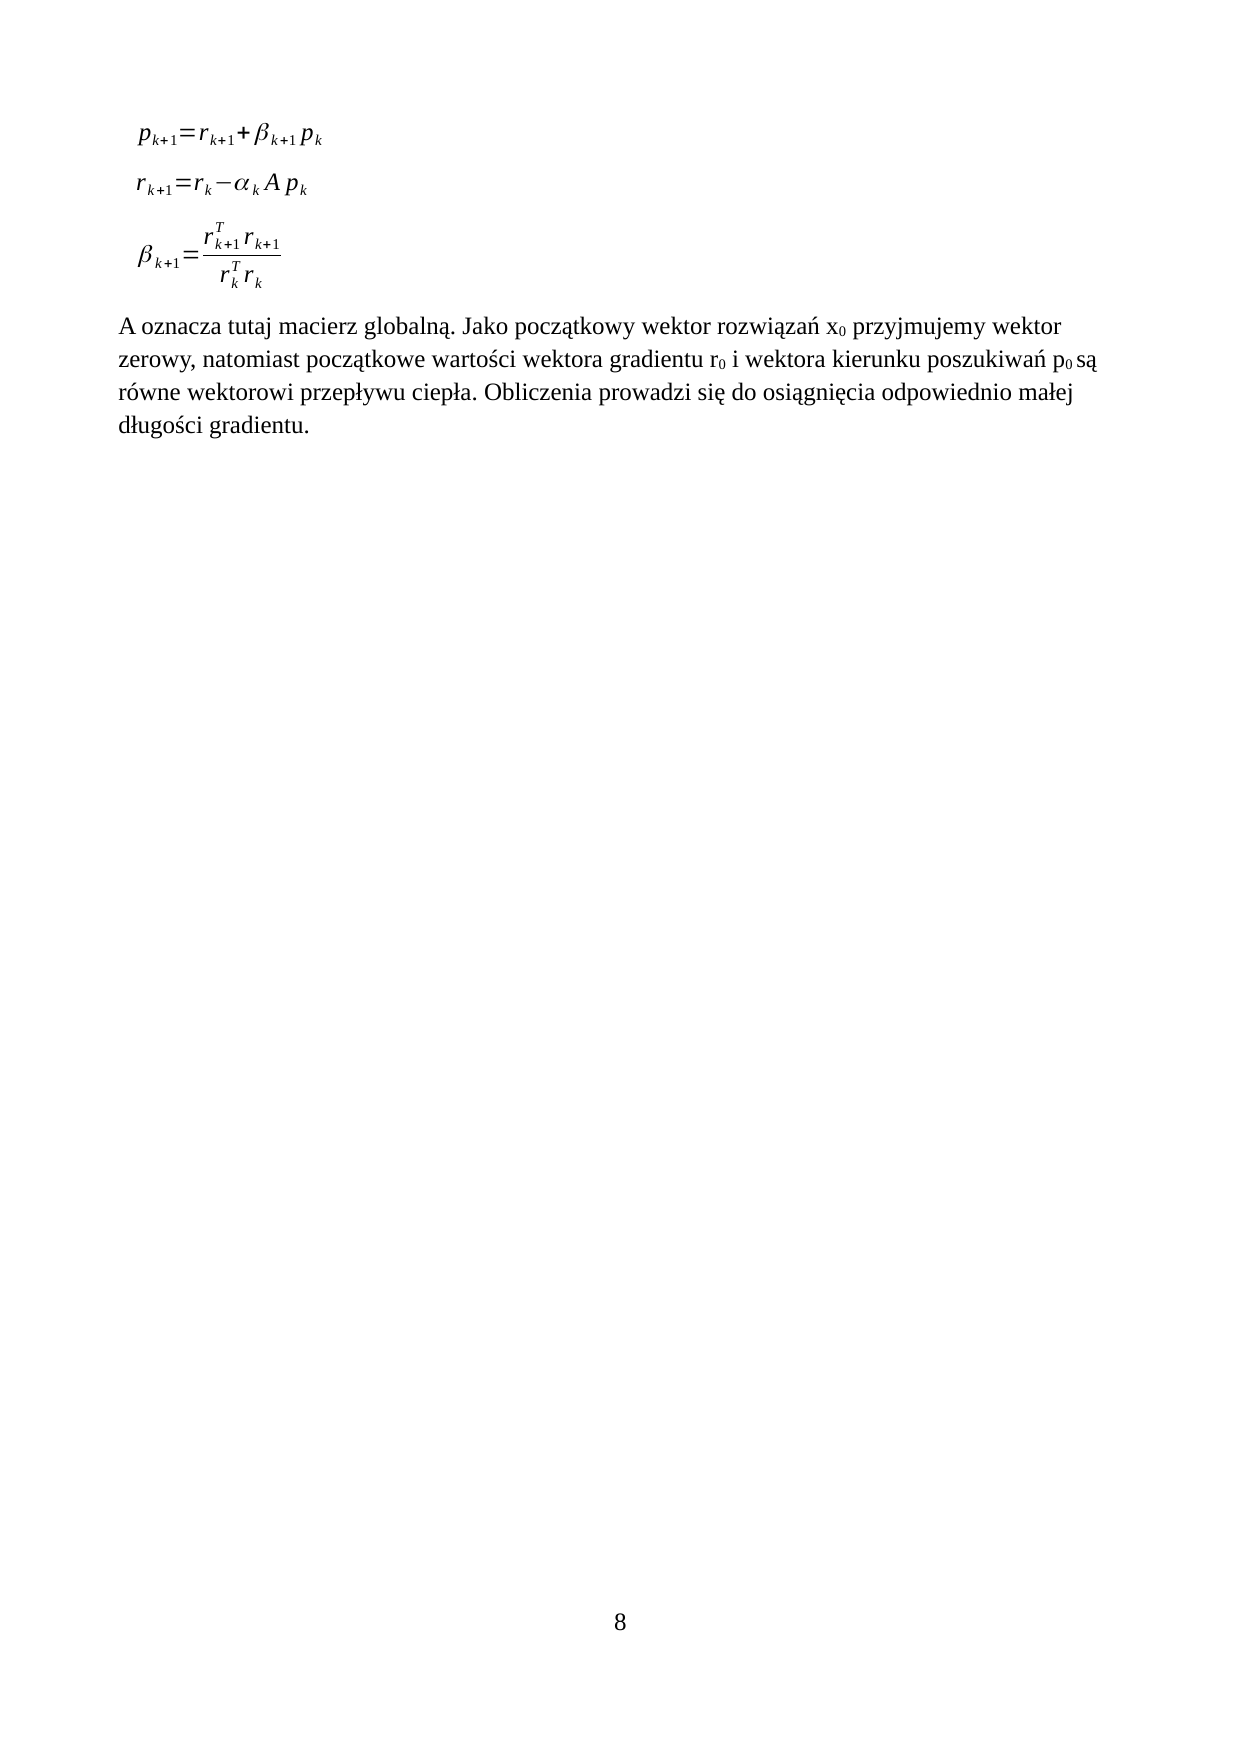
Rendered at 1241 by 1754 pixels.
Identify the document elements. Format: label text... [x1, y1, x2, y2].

text A oznacza tutaj macierz globalną. Jako początkowy wektor rozwiązań x0 przyjmujemy wektor zerowy, natomiast początkowe wartości wektora gradientu r0 i wektora kierunku poszukiwań p0 są równe wektorowi przepływu ciepła. Obliczenia prowadzi się do osiągnięcia odpowiednio małej długości gradientu. [118, 311, 1122, 439]
